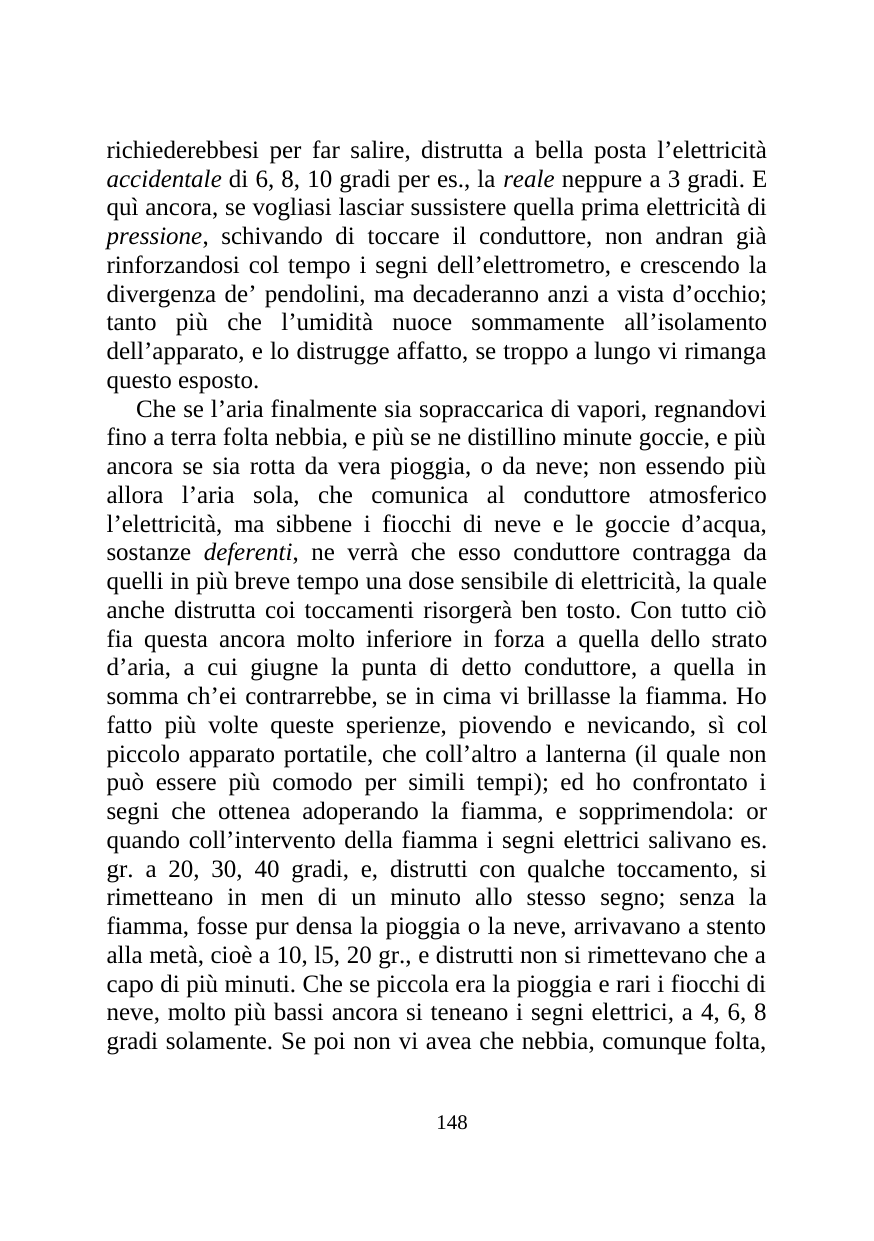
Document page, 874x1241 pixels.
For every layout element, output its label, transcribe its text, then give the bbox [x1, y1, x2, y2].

text richiederebbesi per far salire, distrutta a bella posta l’elettricità accidentale di 6, 8, 10 gradi per es., la reale neppure a 3 gradi. E quì ancora, se vogliasi lasciar sussistere quella prima elettricità di pressione, schivando di toccare il conduttore, non andran già rinforzandosi col tempo i segni dell’elettrometro, e crescendo la divergenza de’ pendolini, ma decaderanno anzi a vista d’occhio; tanto più che l’umidità nuoce sommamente all’isolamento dell’apparato, e lo distrugge affatto, se troppo a lungo vi rimanga questo esposto. [106, 135, 768, 394]
text Che se l’aria finalmente sia sopraccarica di vapori, regnandovi fino a terra folta nebbia, e più se ne distillino minute goccie, e più ancora se sia rotta da vera pioggia, o da neve; non essendo più allora l’aria sola, che comunica al conduttore atmosferico l’elettricità, ma sibbene i fiocchi di neve e le goccie d’acqua, sostanze deferenti, ne verrà che esso conduttore contragga da quelli in più breve tempo una dose sensibile di elettricità, la quale anche distrutta coi toccamenti risorgerà ben tosto. Con tutto ciò fia questa ancora molto inferiore in forza a quella dello strato d’aria, a cui giugne la punta di detto conduttore, a quella in somma ch’ei contrarrebbe, se in cima vi brillasse la fiamma. Ho fatto più volte queste sperienze, piovendo e nevicando, sì col piccolo apparato portatile, che coll’altro a lanterna (il quale non può essere più comodo per simili tempi); ed ho confrontato i segni che ottenea adoperando la fiamma, e sopprimendola: or quando coll’intervento della fiamma i segni elettrici salivano es. gr. a 20, 30, 40 gradi, e, distrutti con qualche toccamento, si rimetteano in men di un minuto allo stesso segno; senza la fiamma, fosse pur densa la pioggia o la neve, arrivavano a stento alla metà, cioè a 10, l5, 20 gr., e distrutti non si rimettevano che a capo di più minuti. Che se piccola era la pioggia e rari i fiocchi di neve, molto più bassi ancora si teneano i segni elettrici, a 4, 6, 8 gradi solamente. Se poi non vi avea che nebbia, comunque folta, [106, 394, 768, 1055]
